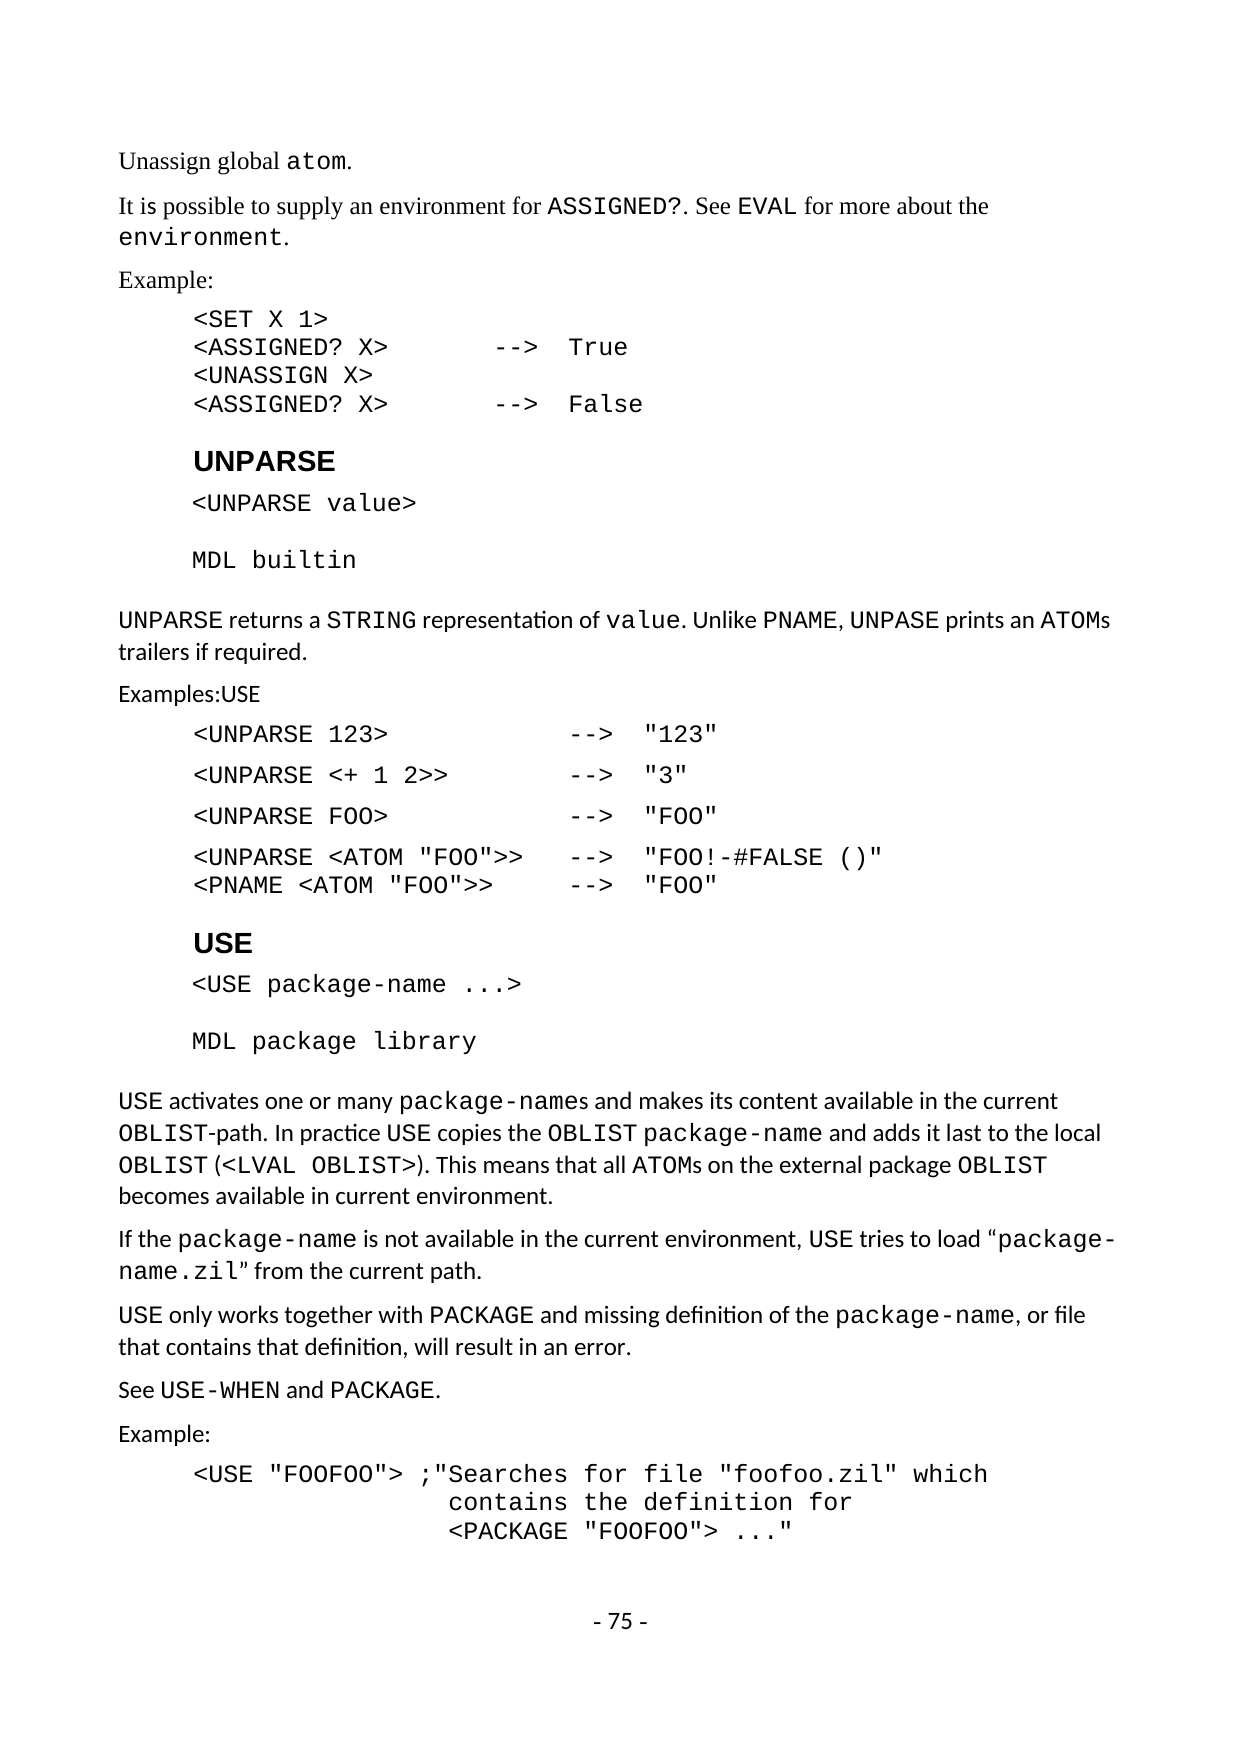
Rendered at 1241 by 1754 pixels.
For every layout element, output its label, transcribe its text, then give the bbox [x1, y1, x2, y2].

text <UNPARSE FOO> --> "FOO" [118, 803, 1122, 832]
text If the package-name is not available in the current environment, USE tries to load “package-name.zil” from the current path. [118, 1223, 1122, 1287]
text USE only works together with PACKAGE and missing definition of the package-name, or file that contains that definition, will result in an error. [118, 1299, 1122, 1362]
text <USE package-name ...> [192, 972, 1122, 1000]
text Example: [118, 1419, 1122, 1449]
text It is possible to supply an environment for ASSIGNED?. See EVAL for more about the environment. [118, 190, 1122, 252]
text <USE "FOOFOO"> ;"Searches for file "foofoo.zil" which contains the definition for <PACKAGE "FOOFOO"> ..." [118, 1462, 1122, 1547]
text <UNPARSE 123> --> "123" [118, 722, 1122, 750]
text MDL package library [192, 1028, 1122, 1057]
text <SET X 1> <ASSIGNED? X> --> True <UNASSIGN X> <ASSIGNED? X> --> False [192, 306, 1122, 419]
text <UNPARSE <ATOM "FOO">> --> "FOO!-#FALSE ()" <PNAME <ATOM "FOO">> --> "FOO" [118, 844, 1122, 901]
text Unassign global atom. [118, 146, 1122, 177]
subtitle UNPARSE [118, 444, 1122, 478]
text Examples:USE [118, 679, 1122, 709]
text MDL builtin [192, 547, 1122, 576]
subtitle USE [118, 926, 1122, 959]
text USE activates one or many package-names and makes its content available in the current OBLIST-path. In practice USE copies the OBLIST package-name and adds it last to the local OBLIST (<LVAL OBLIST>). This means that all ATOMs on the external package OBLIST becomes available in current environment. [118, 1085, 1122, 1211]
text <UNPARSE <+ 1 2>> --> "3" [118, 762, 1122, 791]
text UNPARSE returns a STRING representation of value. Unlike PNAME, UNPASE prints an ATOMs trailers if required. [118, 604, 1122, 666]
text See USE-WHEN and PACKAGE. [118, 1374, 1122, 1406]
text <UNPARSE value> [192, 491, 1122, 519]
text Example: [118, 265, 1122, 294]
